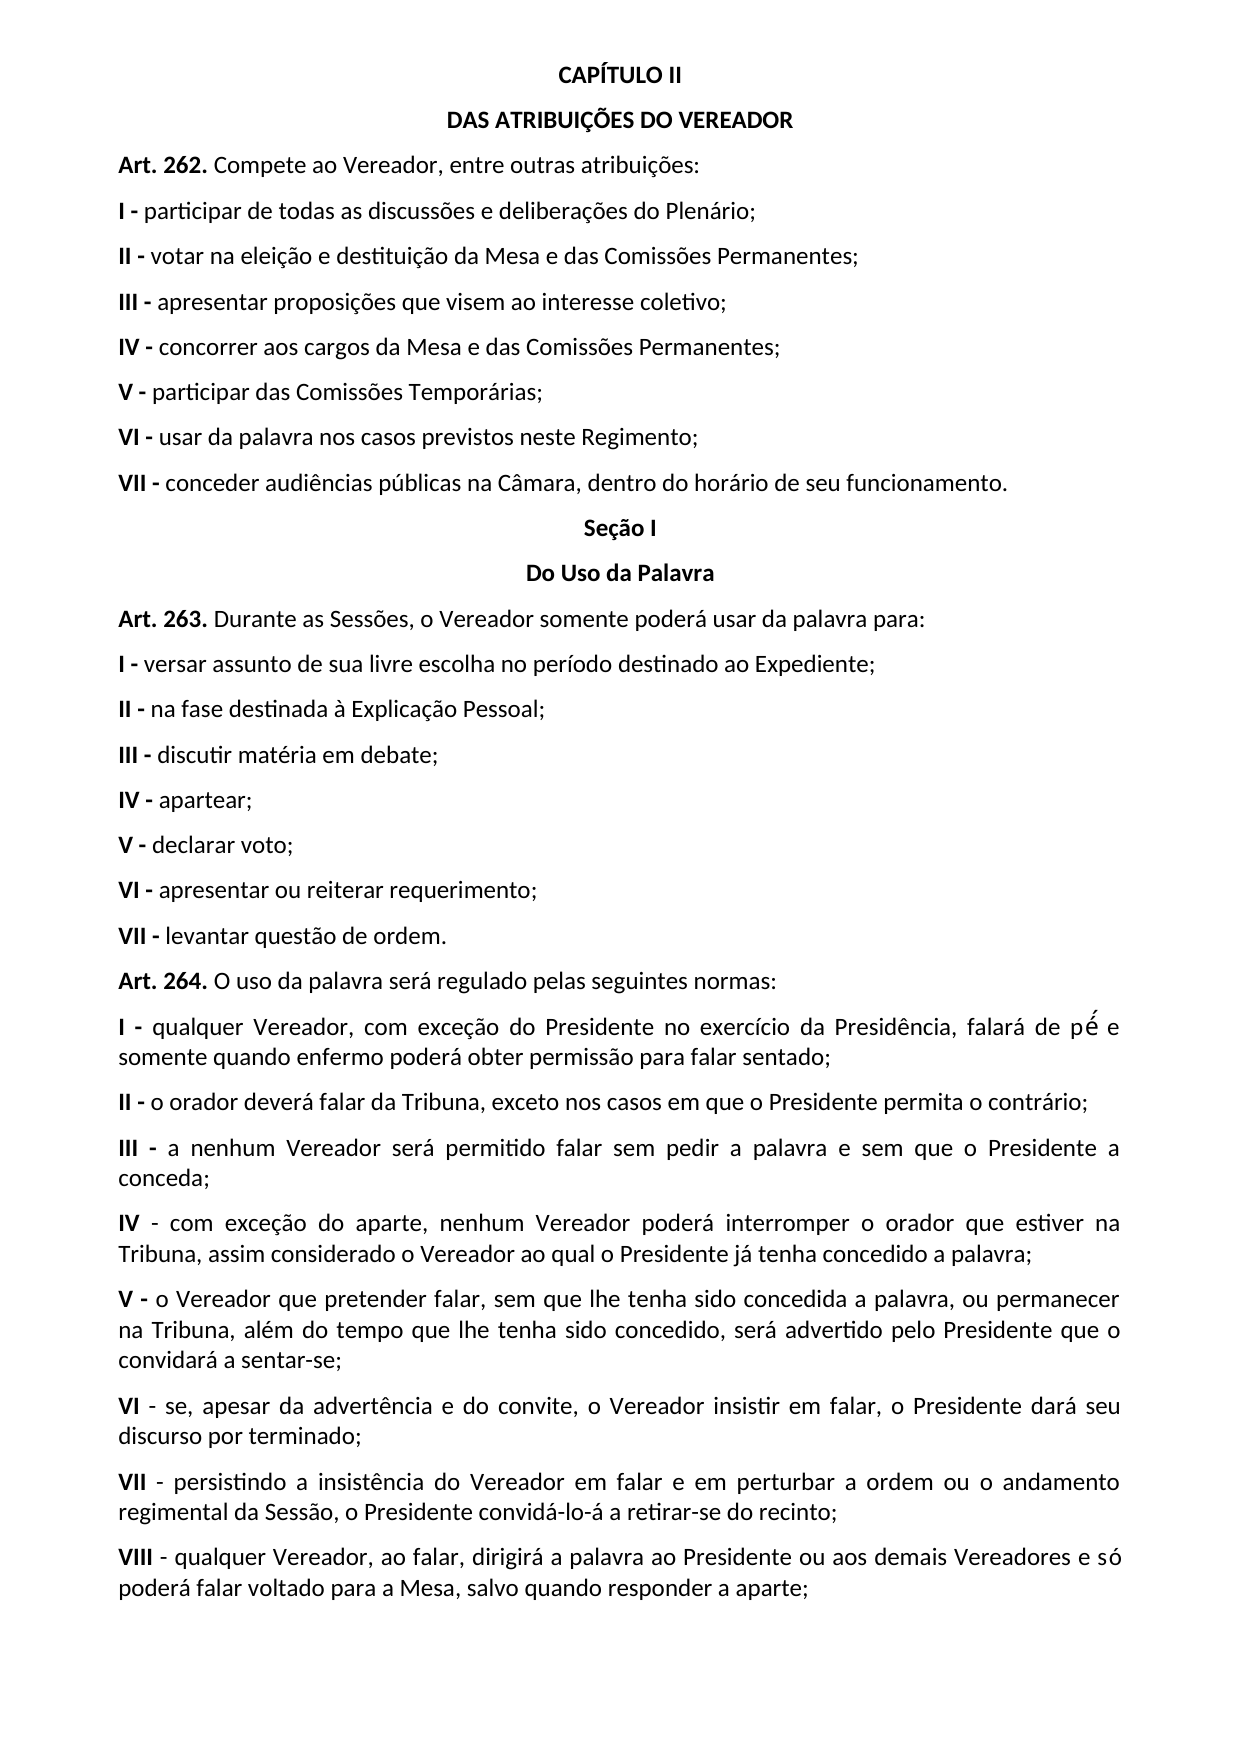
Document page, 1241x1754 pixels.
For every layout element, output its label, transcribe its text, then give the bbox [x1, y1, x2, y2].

text Art. 264. O uso da palavra será regulado pelas seguintes normas: [118, 965, 1122, 996]
text II - na fase destinada à Explicação Pessoal; [118, 693, 1122, 724]
text II - o orador deverá falar da Tribuna, exceto nos casos em que o Presidente permita o contrário; [118, 1086, 1122, 1117]
text IV - concorrer aos cargos da Mesa e das Comissões Permanentes; [118, 331, 1122, 361]
text DAS ATRIBUIÇÕES DO VEREADOR [118, 104, 1122, 135]
text V - declarar voto; [118, 829, 1122, 860]
text CAPÍTULO II [118, 59, 1122, 89]
text VII - levantar questão de ordem. [118, 920, 1122, 951]
text VI - se, apesar da advertência e do convite, o Vereador insistir em falar, o Presidente dará seu discurso por terminado; [118, 1390, 1122, 1451]
text IV - apartear; [118, 784, 1122, 814]
text VI - usar da palavra nos casos previstos neste Regimento; [118, 422, 1122, 452]
text III - apresentar proposições que visem ao interesse coletivo; [118, 286, 1122, 316]
text VIII - qualquer Vereador, ao falar, dirigirá a palavra ao Presidente ou aos demais Vereadores e só poderá falar voltado para a Mesa, salvo quando responder a aparte; [118, 1541, 1122, 1602]
text I - participar de todas as discussões e deliberações do Plenário; [118, 195, 1122, 226]
text V - participar das Comissões Temporárias; [118, 376, 1122, 407]
text VII - conceder audiências públicas na Câmara, dentro do horário de seu funcionamento. [118, 467, 1122, 497]
text Seção I [118, 512, 1122, 543]
text III - a nenhum Vereador será permitido falar sem pedir a palavra e sem que o Presidente a conceda; [118, 1132, 1122, 1193]
text V - o Vereador que pretender falar, sem que lhe tenha sido concedida a palavra, ou permanecer na Tribuna, além do tempo que lhe tenha sido concedido, será advertido pelo Presidente que o convidará a sentar-se; [118, 1283, 1122, 1375]
text IV - com exceção do aparte, nenhum Vereador poderá interromper o orador que estiver na Tribuna, assim considerado o Vereador ao qual o Presidente já tenha concedido a palavra; [118, 1208, 1122, 1269]
text Do Uso da Palavra [118, 557, 1122, 588]
text III - discutir matéria em debate; [118, 739, 1122, 769]
text Art. 263. Durante as Sessões, o Vereador somente poderá usar da palavra para: [118, 603, 1122, 633]
text I - versar assunto de sua livre escolha no período destinado ao Expediente; [118, 648, 1122, 679]
text VII - persistindo a insistência do Vereador em falar e em perturbar a ordem ou o andamento regimental da Sessão, o Presidente convidá-lo-á a retirar-se do recinto; [118, 1466, 1122, 1527]
text VI - apresentar ou reiterar requerimento; [118, 875, 1122, 905]
text Art. 262. Compete ao Vereador, entre outras atribuições: [118, 150, 1122, 180]
text II - votar na eleição e destituição da Mesa e das Comissões Permanentes; [118, 240, 1122, 271]
text I - qualquer Vereador, com exceção do Presidente no exercício da Presidência, falará de pé́ e somente quando enfermo poderá obter permissão para falar sentado; [118, 1011, 1122, 1072]
